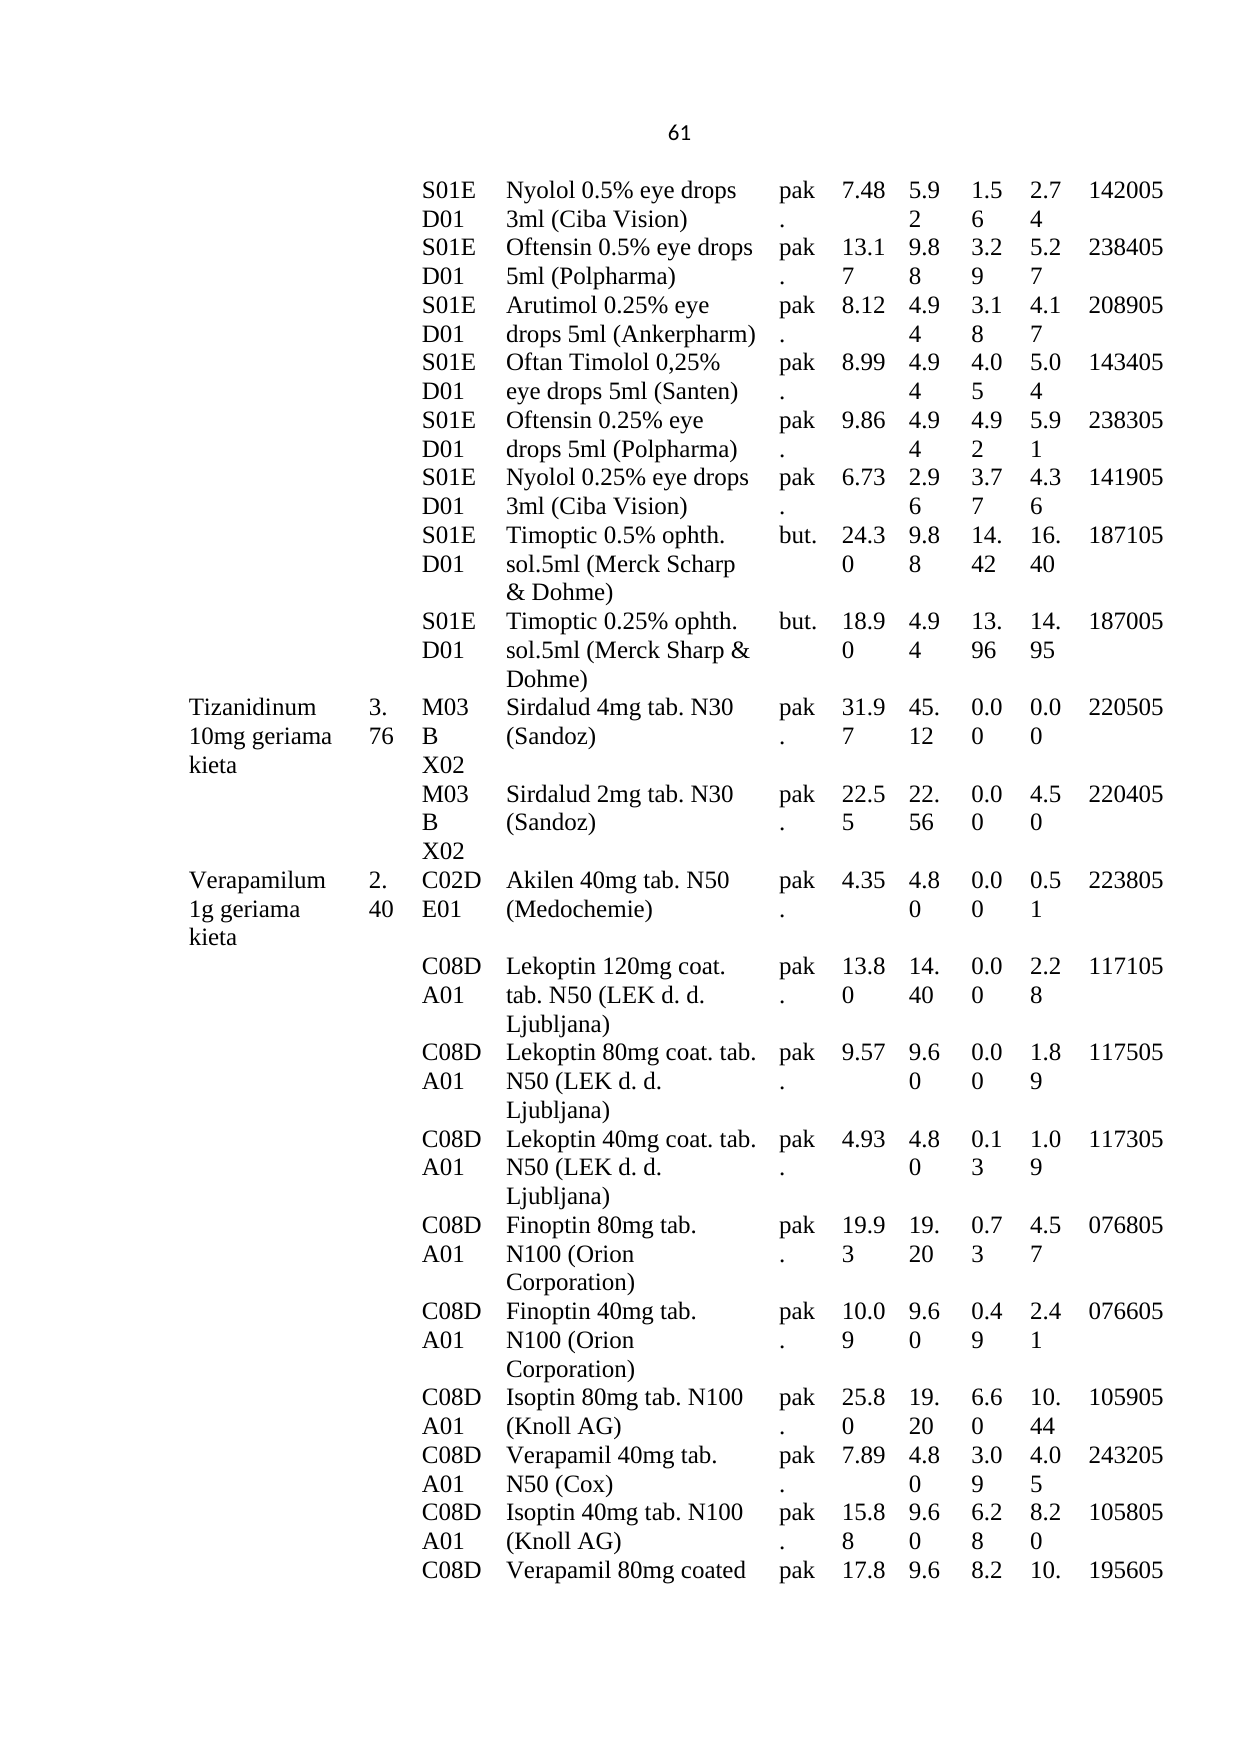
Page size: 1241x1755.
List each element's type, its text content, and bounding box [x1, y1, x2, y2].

table_cell 2.28 [1019, 951, 1077, 1037]
table_cell Oftensin 0.5% eye drops 5ml (Polpharma) [495, 233, 768, 290]
table_cell 31.97 [830, 693, 897, 779]
table_cell pak. [768, 1498, 830, 1555]
table_cell Nyolol 0.25% eye drops 3ml (Ciba Vision) [495, 463, 768, 520]
table_cell pak. [768, 779, 830, 865]
table_cell 142005 [1077, 175, 1181, 232]
table_cell Isoptin 80mg tab. N100 (Knoll AG) [495, 1383, 768, 1440]
table_cell [357, 1296, 410, 1382]
table_cell 18.90 [830, 606, 897, 692]
table_cell 187105 [1077, 520, 1181, 606]
table_cell 4.80 [897, 1124, 960, 1210]
table_cell 3.18 [960, 290, 1018, 347]
table_cell C08D A01 [410, 1210, 494, 1296]
table_cell 13.80 [830, 951, 897, 1037]
table_cell 4.80 [897, 1440, 960, 1497]
table_cell 13.96 [960, 606, 1018, 692]
table_cell [357, 951, 410, 1037]
table_cell 16.40 [1019, 520, 1077, 606]
table_cell Verapamil 40mg tab. N50 (Cox) [495, 1440, 768, 1497]
table_cell 0.51 [1019, 865, 1077, 951]
table_cell C08D A01 [410, 1498, 494, 1555]
table_cell 076805 [1077, 1210, 1181, 1296]
table_cell Sirdalud 2mg tab. N30 (Sandoz) [495, 779, 768, 865]
table_cell Finoptin 40mg tab. N100 (Orion Corporation) [495, 1296, 768, 1382]
table_cell Oftan Timolol 0,25% eye drops 5ml (Santen) [495, 348, 768, 405]
table_cell [177, 233, 357, 290]
table_cell 223805 [1077, 865, 1181, 951]
table_cell [357, 463, 410, 520]
table_cell [177, 463, 357, 520]
table_cell 9.60 [897, 1296, 960, 1382]
table_cell M03B X02 [410, 693, 494, 779]
table_cell 3.76 [357, 693, 410, 779]
table_cell 9.88 [897, 520, 960, 606]
table_cell Verapamilum 1g geriama kieta [177, 865, 357, 951]
table_cell C08D A01 [410, 1124, 494, 1210]
table_cell [357, 1124, 410, 1210]
table_cell 117305 [1077, 1124, 1181, 1210]
table_cell 6.28 [960, 1498, 1018, 1555]
table_cell pak. [768, 1124, 830, 1210]
table_cell 5.27 [1019, 233, 1077, 290]
table_cell 208905 [1077, 290, 1181, 347]
table_cell pak. [768, 865, 830, 951]
table_cell [357, 1210, 410, 1296]
table_cell 195605 [1077, 1555, 1181, 1584]
table_cell [177, 1124, 357, 1210]
table_cell 4.92 [960, 405, 1018, 462]
table_cell C08D A01 [410, 1296, 494, 1382]
table_cell [177, 520, 357, 606]
table_cell [177, 1498, 357, 1555]
table_cell [357, 779, 410, 865]
table_cell 19.20 [897, 1383, 960, 1440]
table_cell [177, 405, 357, 462]
table_cell Tizanidinum 10mg geriama kieta [177, 693, 357, 779]
table_cell 4.05 [1019, 1440, 1077, 1497]
table_cell pak. [768, 290, 830, 347]
table_cell 9.86 [830, 405, 897, 462]
table_cell 0.00 [960, 693, 1018, 779]
table_cell 13.17 [830, 233, 897, 290]
table_cell Nyolol 0.5% eye drops 3ml (Ciba Vision) [495, 175, 768, 232]
table_cell pak. [768, 175, 830, 232]
table_cell 105905 [1077, 1383, 1181, 1440]
table_cell [357, 606, 410, 692]
table_cell 4.94 [897, 290, 960, 347]
table_cell Sirdalud 4mg tab. N30 (Sandoz) [495, 693, 768, 779]
table_cell [177, 1038, 357, 1124]
table_cell 14.95 [1019, 606, 1077, 692]
table_cell 7.89 [830, 1440, 897, 1497]
table_cell 4.94 [897, 348, 960, 405]
table_cell 238405 [1077, 233, 1181, 290]
table_cell 187005 [1077, 606, 1181, 692]
table_cell pak. [768, 951, 830, 1037]
table_cell [357, 520, 410, 606]
table_cell 15.88 [830, 1498, 897, 1555]
table_cell [357, 1383, 410, 1440]
table_cell [177, 1440, 357, 1497]
table_cell 10.09 [830, 1296, 897, 1382]
table_cell 220505 [1077, 693, 1181, 779]
table_cell pak. [768, 1210, 830, 1296]
table_cell 1.56 [960, 175, 1018, 232]
table_cell C08D A01 [410, 1383, 494, 1440]
table_cell pak. [768, 1383, 830, 1440]
table_cell 14.40 [897, 951, 960, 1037]
table_cell but. [768, 606, 830, 692]
table_cell Lekoptin 80mg coat. tab. N50 (LEK d. d. Ljubljana) [495, 1038, 768, 1124]
table_cell 105805 [1077, 1498, 1181, 1555]
table_cell 19.93 [830, 1210, 897, 1296]
table_cell M03B X02 [410, 779, 494, 865]
table_cell 3.09 [960, 1440, 1018, 1497]
table_cell [357, 1440, 410, 1497]
table_cell 8.20 [1019, 1498, 1077, 1555]
table_cell 0.73 [960, 1210, 1018, 1296]
table_cell 4.17 [1019, 290, 1077, 347]
table_cell 9.6 [897, 1555, 960, 1584]
table_cell [357, 348, 410, 405]
table_cell 0.00 [960, 865, 1018, 951]
table_cell S01E D01 [410, 405, 494, 462]
table_cell Arutimol 0.25% eye drops 5ml (Ankerpharm) [495, 290, 768, 347]
table_cell S01E D01 [410, 348, 494, 405]
table_cell [357, 1555, 410, 1584]
table_cell 0.00 [960, 951, 1018, 1037]
table_cell 6.60 [960, 1383, 1018, 1440]
table_cell [357, 290, 410, 347]
table_cell 24.30 [830, 520, 897, 606]
table_cell C08D A01 [410, 951, 494, 1037]
table_cell 5.04 [1019, 348, 1077, 405]
table_cell Timoptic 0.25% ophth. sol.5ml (Merck Sharp & Dohme) [495, 606, 768, 692]
table_cell 45.12 [897, 693, 960, 779]
table_cell 2.40 [357, 865, 410, 951]
table_cell C08D [410, 1555, 494, 1584]
table_cell [357, 1498, 410, 1555]
table_cell [177, 1383, 357, 1440]
table_cell 14.42 [960, 520, 1018, 606]
table_cell [177, 1210, 357, 1296]
table_cell 1.09 [1019, 1124, 1077, 1210]
table_cell 3.77 [960, 463, 1018, 520]
table_cell [177, 1555, 357, 1584]
table_cell pak [768, 1555, 830, 1584]
table_cell 2.41 [1019, 1296, 1077, 1382]
table_cell 4.50 [1019, 779, 1077, 865]
table_cell [357, 405, 410, 462]
table_cell 2.74 [1019, 175, 1077, 232]
table_cell S01E D01 [410, 175, 494, 232]
table_cell 0.49 [960, 1296, 1018, 1382]
table_cell Lekoptin 40mg coat. tab. N50 (LEK d. d. Ljubljana) [495, 1124, 768, 1210]
table_cell pak. [768, 1296, 830, 1382]
table_cell pak. [768, 348, 830, 405]
table_cell 117505 [1077, 1038, 1181, 1124]
table_cell 243205 [1077, 1440, 1181, 1497]
table_cell 238305 [1077, 405, 1181, 462]
table_cell 22.56 [897, 779, 960, 865]
table_cell 8.99 [830, 348, 897, 405]
table_cell 141905 [1077, 463, 1181, 520]
table_cell Isoptin 40mg tab. N100 (Knoll AG) [495, 1498, 768, 1555]
table_cell C08D A01 [410, 1038, 494, 1124]
table_cell S01E D01 [410, 233, 494, 290]
table_cell pak. [768, 1038, 830, 1124]
table_cell 143405 [1077, 348, 1181, 405]
table_cell 9.60 [897, 1498, 960, 1555]
table_cell 0.00 [1019, 693, 1077, 779]
table_cell 9.57 [830, 1038, 897, 1124]
table_cell S01E D01 [410, 463, 494, 520]
table_cell [177, 290, 357, 347]
table_cell [177, 175, 357, 232]
table_cell 10. [1019, 1555, 1077, 1584]
table_cell 4.05 [960, 348, 1018, 405]
table_cell but. [768, 520, 830, 606]
table_cell 4.35 [830, 865, 897, 951]
table_cell C08D A01 [410, 1440, 494, 1497]
table_cell [177, 1296, 357, 1382]
table_cell pak. [768, 1440, 830, 1497]
table_cell pak. [768, 693, 830, 779]
table_cell 8.2 [960, 1555, 1018, 1584]
table_cell 220405 [1077, 779, 1181, 865]
table_cell S01E D01 [410, 606, 494, 692]
table_cell 9.60 [897, 1038, 960, 1124]
table_cell 6.73 [830, 463, 897, 520]
table_cell 0.00 [960, 1038, 1018, 1124]
table_cell 3.29 [960, 233, 1018, 290]
table_cell [177, 606, 357, 692]
table_cell pak. [768, 405, 830, 462]
table_cell Oftensin 0.25% eye drops 5ml (Polpharma) [495, 405, 768, 462]
table_cell [177, 951, 357, 1037]
table_cell 5.92 [897, 175, 960, 232]
table_cell [357, 1038, 410, 1124]
table_cell 4.57 [1019, 1210, 1077, 1296]
table_cell 4.80 [897, 865, 960, 951]
table_cell C02D E01 [410, 865, 494, 951]
table_cell 4.93 [830, 1124, 897, 1210]
table_cell 0.00 [960, 779, 1018, 865]
table_cell pak. [768, 463, 830, 520]
table_cell 7.48 [830, 175, 897, 232]
table_cell 9.88 [897, 233, 960, 290]
table_cell 17.8 [830, 1555, 897, 1584]
table_cell [177, 779, 357, 865]
table_cell 8.12 [830, 290, 897, 347]
table_cell 5.91 [1019, 405, 1077, 462]
table_cell [357, 233, 410, 290]
table_cell pak. [768, 233, 830, 290]
table_cell 19.20 [897, 1210, 960, 1296]
table_cell S01E D01 [410, 520, 494, 606]
table_cell 117105 [1077, 951, 1181, 1037]
table_cell 4.94 [897, 606, 960, 692]
table_cell 22.55 [830, 779, 897, 865]
table_cell Lekoptin 120mg coat. tab. N50 (LEK d. d. Ljubljana) [495, 951, 768, 1037]
table_cell 4.94 [897, 405, 960, 462]
table_cell 10.44 [1019, 1383, 1077, 1440]
table_cell Verapamil 80mg coated [495, 1555, 768, 1584]
table_cell 076605 [1077, 1296, 1181, 1382]
table_cell [357, 175, 410, 232]
table_cell Finoptin 80mg tab. N100 (Orion Corporation) [495, 1210, 768, 1296]
table_cell Timoptic 0.5% ophth. sol.5ml (Merck Scharp & Dohme) [495, 520, 768, 606]
table_cell 4.36 [1019, 463, 1077, 520]
table_cell 2.96 [897, 463, 960, 520]
table_cell Akilen 40mg tab. N50 (Medochemie) [495, 865, 768, 951]
table_cell 1.89 [1019, 1038, 1077, 1124]
table_cell [177, 348, 357, 405]
table_cell S01E D01 [410, 290, 494, 347]
table_cell 25.80 [830, 1383, 897, 1440]
table_cell 0.13 [960, 1124, 1018, 1210]
